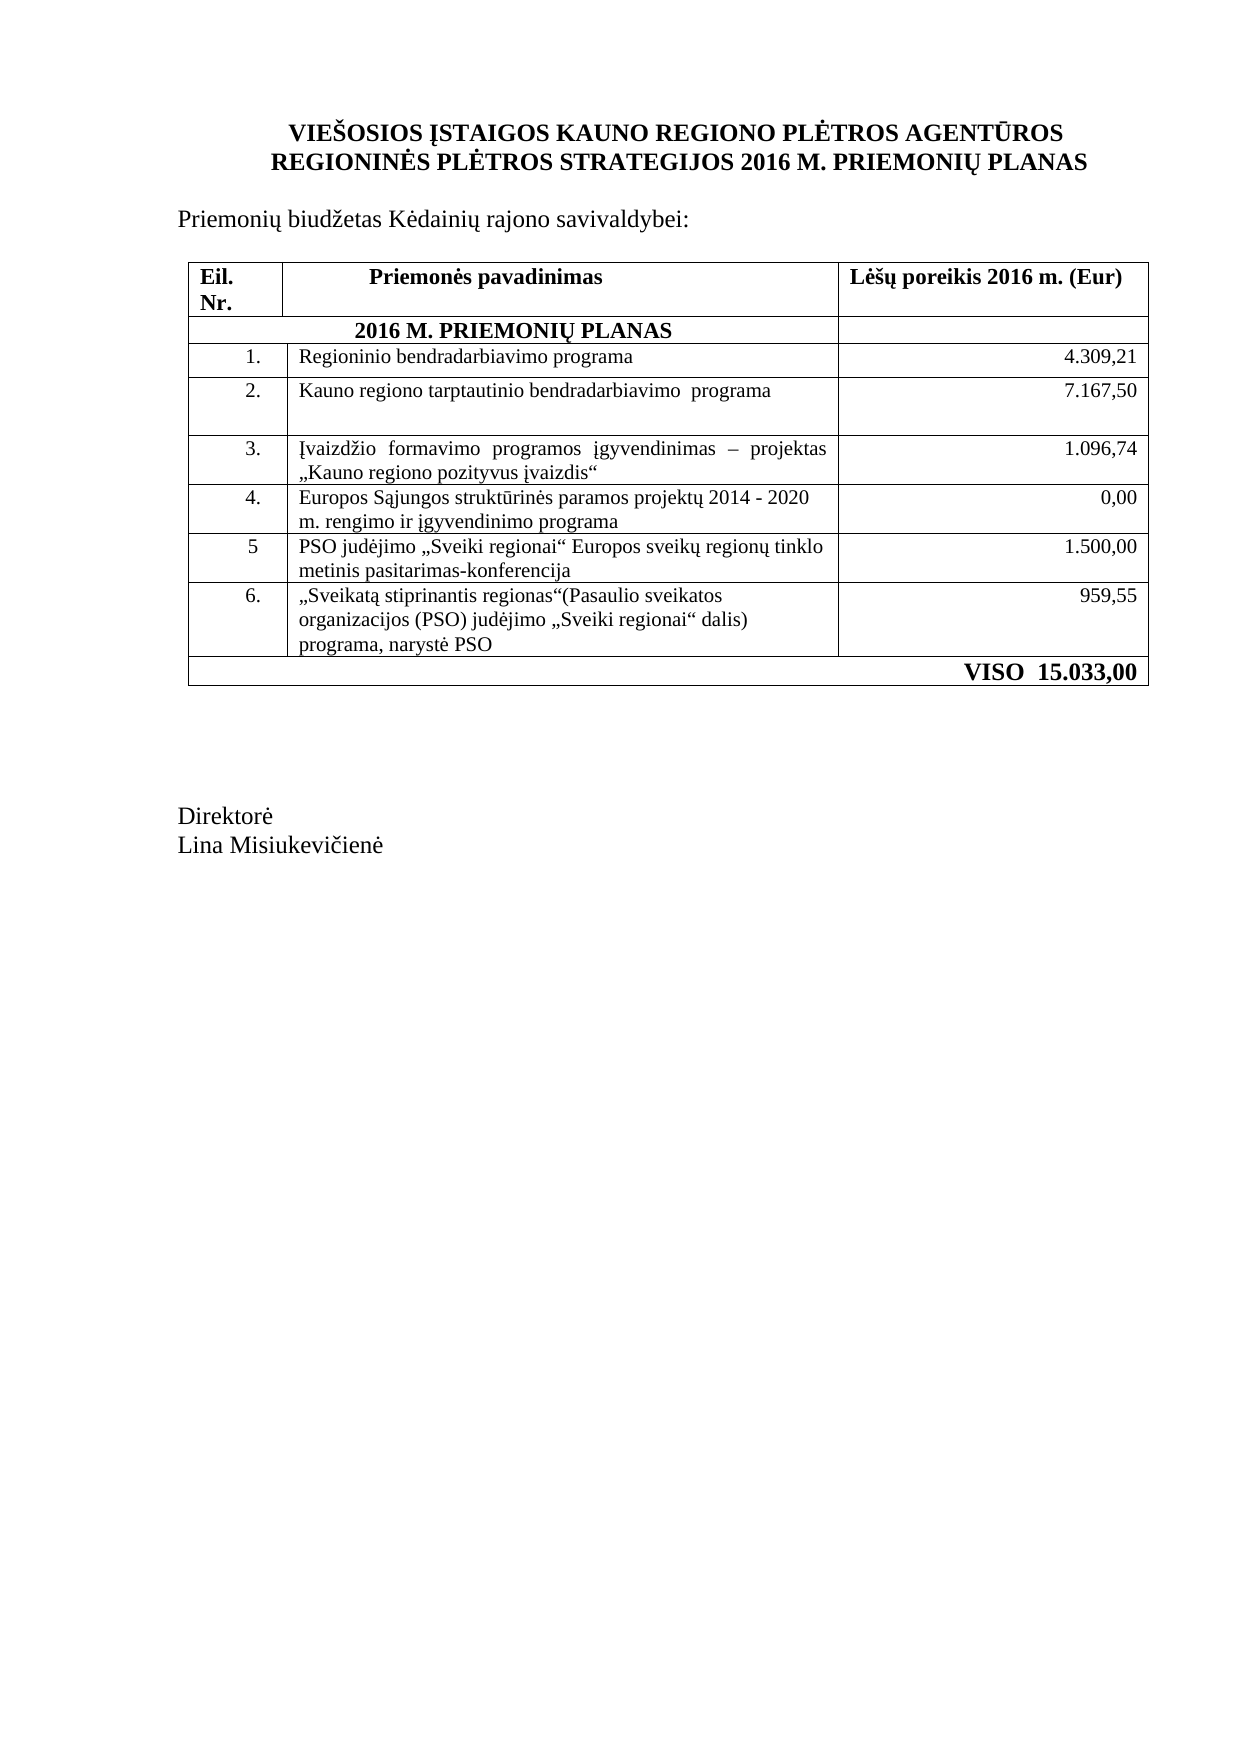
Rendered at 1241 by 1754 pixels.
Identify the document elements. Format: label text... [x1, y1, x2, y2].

table_cell PSO judėjimo „Sveiki regionai“ Europos sveikų regionų tinklo metinis pasitarimas-konferencija [288, 534, 838, 582]
table_cell Įvaizdžio formavimo programos įgyvendinimas – projektas „Kauno regiono pozityvus įvaizdis“ [288, 436, 838, 484]
table_header Eil. Nr. [189, 263, 282, 316]
table_cell 0,00 [839, 485, 1148, 533]
table_cell 1.096,74 [839, 436, 1148, 484]
table_cell 2016 M. PRIEMONIŲ PLANAS [189, 317, 838, 343]
table_cell 4.309,21 [839, 344, 1148, 377]
text REGIONINĖS PLĖTROS STRATEGIJOS 2016 M. PRIEMONIŲ PLANAS [177, 147, 1181, 176]
table_cell 1. [189, 344, 287, 377]
table_cell Kauno regiono tarptautinio bendradarbiavimo programa [288, 378, 838, 435]
table_cell „Sveikatą stiprinantis regionas“(Pasaulio sveikatos organizacijos (PSO) judėjimo „Sveiki regionai“ dalis) programa, narystė PSO [288, 583, 838, 656]
table_cell VISO 15.033,00 [189, 657, 1148, 685]
table_cell 3. [189, 436, 287, 484]
table_cell 2. [189, 378, 287, 435]
table_header Priemonės pavadinimas [283, 263, 838, 316]
table_cell 6. [189, 583, 287, 656]
table_cell [839, 317, 1148, 343]
table_cell Regioninio bendradarbiavimo programa [288, 344, 838, 377]
table_cell 4. [189, 485, 287, 533]
table_cell 7.167,50 [839, 378, 1148, 435]
table_cell 5 [189, 534, 287, 582]
table_header Lėšų poreikis 2016 m. (Eur) [839, 263, 1148, 316]
text Direktorė Lina Misiukevičienė [177, 801, 1181, 859]
table_cell 1.500,00 [839, 534, 1148, 582]
table_cell Europos Sąjungos struktūrinės paramos projektų 2014 - 2020 m. rengimo ir įgyvendinimo programa [288, 485, 838, 533]
table_cell 959,55 [839, 583, 1148, 656]
text Priemonių biudžetas Kėdainių rajono savivaldybei: [177, 204, 1181, 233]
text VIEŠOSIOS ĮSTAIGOS KAUNO REGIONO PLĖTROS AGENTŪROS [177, 118, 1181, 147]
